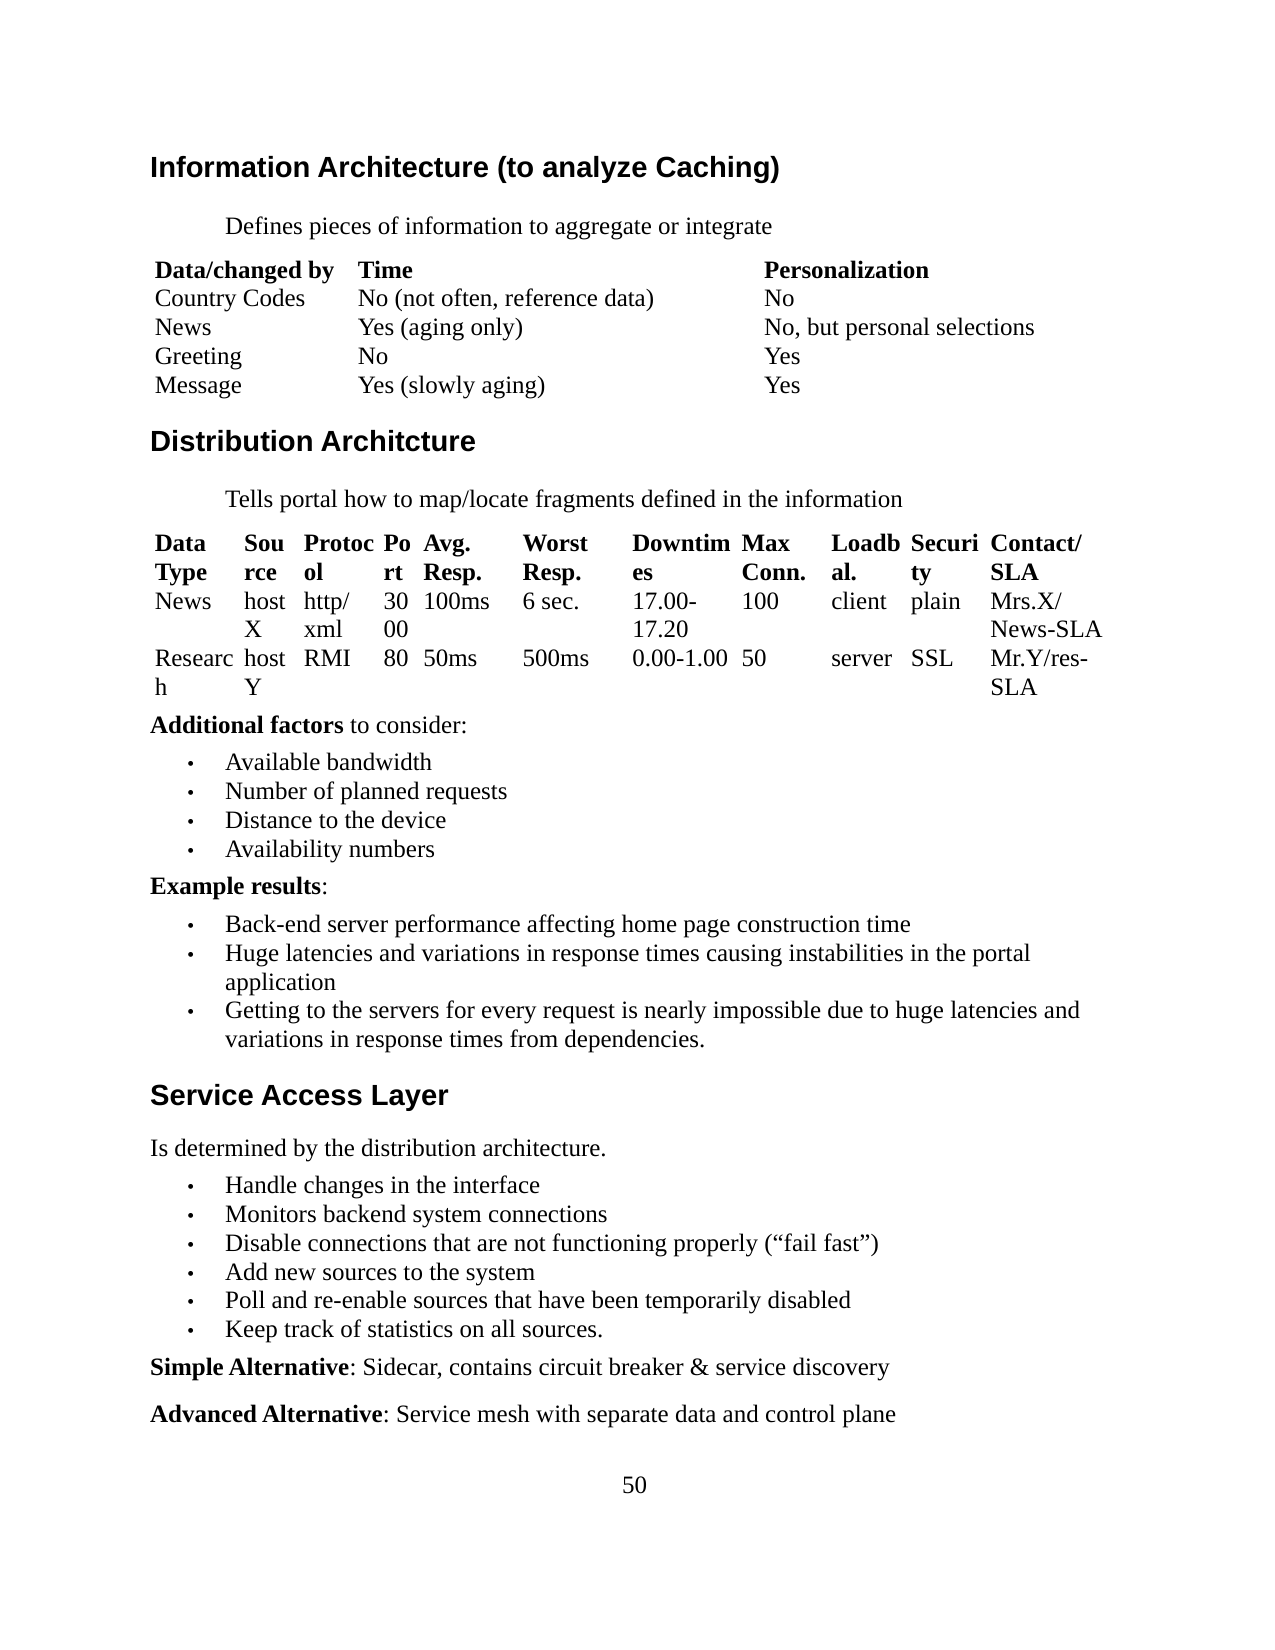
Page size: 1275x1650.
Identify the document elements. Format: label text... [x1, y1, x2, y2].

list Getting to the servers for every request is nearly impossible due to huge latencies and variations in response times from dependencies. [187, 995, 1125, 1053]
list Available bandwidth [187, 747, 1125, 776]
table_header Loadbal. [826, 528, 906, 586]
table_header Protocol [299, 528, 379, 586]
table_cell News [150, 312, 353, 341]
list Huge latencies and variations in response times causing instabilities in the portal application [187, 938, 1125, 995]
table_cell 17.00-17.20 [628, 586, 737, 643]
table_cell http/xml [299, 586, 379, 643]
text Tells portal how to map/locate fragments defined in the information [225, 484, 1125, 513]
table_cell News [150, 586, 239, 643]
table_cell Mr.Y/res-SLA [986, 643, 1125, 701]
table_cell No [353, 341, 759, 370]
table_cell SSL [906, 643, 986, 701]
table_cell server [826, 643, 906, 701]
table_cell No, but personal selections [759, 312, 1125, 341]
table_cell Message [150, 370, 353, 398]
table_header Port [379, 528, 418, 586]
table_header Source [240, 528, 299, 586]
table_cell Yes (aging only) [353, 312, 759, 341]
subtitle Service Access Layer [150, 1078, 1125, 1111]
subtitle Distribution Architcture [150, 423, 1125, 457]
text Additional factors to consider: [150, 710, 1125, 738]
table_cell 3000 [379, 586, 418, 643]
table_cell 50ms [419, 643, 518, 701]
table_cell Yes [759, 370, 1125, 398]
table_cell No [759, 284, 1125, 312]
table_cell plain [906, 586, 986, 643]
table_header Contact/SLA [986, 528, 1125, 586]
table_cell 80 [379, 643, 418, 701]
list Monitors backend system connections [187, 1199, 1125, 1228]
table_header Downtimes [628, 528, 737, 586]
table_cell Country Codes [150, 284, 353, 312]
list Availability numbers [187, 834, 1125, 862]
table_header Avg. Resp. [419, 528, 518, 586]
table_cell hostX [240, 586, 299, 643]
text Is determined by the distribution architecture. [150, 1133, 1125, 1162]
table_cell 100 [737, 586, 826, 643]
table_header Personalization [759, 255, 1125, 283]
table_cell RMI [299, 643, 379, 701]
table_cell 100ms [419, 586, 518, 643]
table_header Max Conn. [737, 528, 826, 586]
table_cell 0.00-1.00 [628, 643, 737, 701]
text Example results: [150, 871, 1125, 900]
table_cell client [826, 586, 906, 643]
table_header Data Type [150, 528, 239, 586]
table_cell Greeting [150, 341, 353, 370]
list Disable connections that are not functioning properly (“fail fast”) [187, 1228, 1125, 1257]
text Advanced Alternative: Service mesh with separate data and control plane [150, 1399, 1125, 1427]
table_cell No (not often, reference data) [353, 284, 759, 312]
table_header Data/changed by [150, 255, 353, 283]
list Add new sources to the system [187, 1257, 1125, 1286]
table_cell 500ms [518, 643, 627, 701]
list Distance to the device [187, 805, 1125, 834]
table_cell 6 sec. [518, 586, 627, 643]
list Poll and re-enable sources that have been temporarily disabled [187, 1286, 1125, 1314]
list Keep track of statistics on all sources. [187, 1314, 1125, 1343]
table_cell Yes (slowly aging) [353, 370, 759, 398]
text Simple Alternative: Sidecar, contains circuit breaker & service discovery [150, 1352, 1125, 1381]
table_cell 50 [737, 643, 826, 701]
table_header Time [353, 255, 759, 283]
subtitle Information Architecture (to analyze Caching) [150, 150, 1125, 183]
table_cell Research [150, 643, 239, 701]
text Defines pieces of information to aggregate or integrate [225, 211, 1125, 240]
list Number of planned requests [187, 776, 1125, 805]
list Handle changes in the interface [187, 1171, 1125, 1199]
table_cell Mrs.X/News-SLA [986, 586, 1125, 643]
list Back-end server performance affecting home page construction time [187, 909, 1125, 938]
table_header Security [906, 528, 986, 586]
table_header Worst Resp. [518, 528, 627, 586]
table_cell hostY [240, 643, 299, 701]
table_cell Yes [759, 341, 1125, 370]
